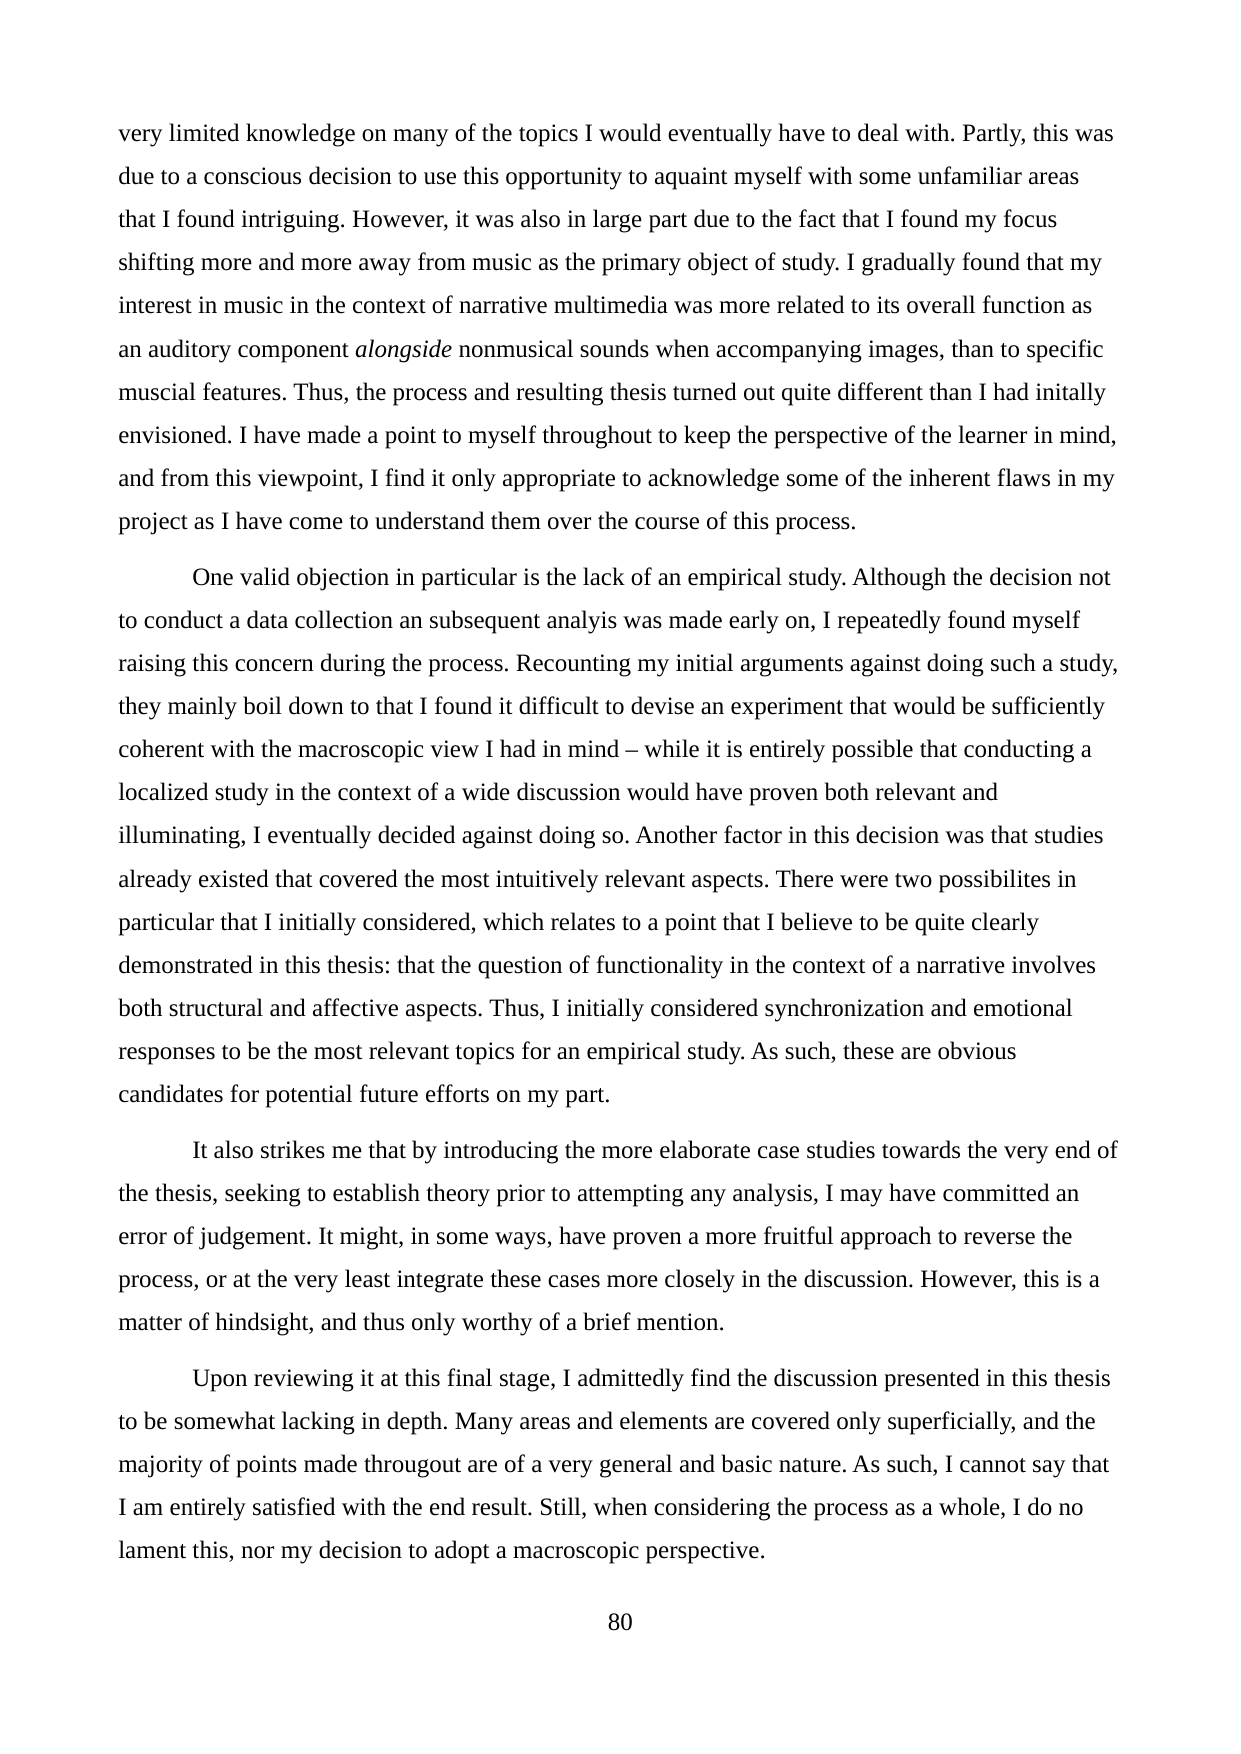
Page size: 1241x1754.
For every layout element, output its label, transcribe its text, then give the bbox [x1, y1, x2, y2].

text One valid objection in particular is the lack of an empirical study. Although the decision not to conduct a data collection an subsequent analyis was made early on, I repeatedly found myself raising this concern during the process. Recounting my initial arguments against doing such a study, they mainly boil down to that I found it difficult to devise an experiment that would be sufficiently coherent with the macroscopic view I had in mind – while it is entirely possible that conducting a localized study in the context of a wide discussion would have proven both relevant and illuminating, I eventually decided against doing so. Another factor in this decision was that studies already existed that covered the most intuitively relevant aspects. There were two possibilites in particular that I initially considered, which relates to a point that I believe to be quite clearly demonstrated in this thesis: that the question of functionality in the context of a narrative involves both structural and affective aspects. Thus, I initially considered synchronization and emotional responses to be the most relevant topics for an empirical study. As such, these are obvious candidates for potential future efforts on my part. [118, 562, 1122, 1108]
text very limited knowledge on many of the topics I would eventually have to deal with. Partly, this was due to a conscious decision to use this opportunity to aquaint myself with some unfamiliar areas that I found intriguing. However, it was also in large part due to the fact that I found my focus shifting more and more away from music as the primary object of study. I gradually found that my interest in music in the context of narrative multimedia was more related to its overall function as an auditory component alongside nonmusical sounds when accompanying images, than to specific muscial features. Thus, the process and resulting thesis turned out quite different than I had initally envisioned. I have made a point to myself throughout to keep the perspective of the learner in mind, and from this viewpoint, I find it only appropriate to acknowledge some of the inherent flaws in my project as I have come to understand them over the course of this process. [118, 118, 1122, 535]
text It also strikes me that by introducing the more elaborate case studies towards the very end of the thesis, seeking to establish theory prior to attempting any analysis, I may have committed an error of judgement. It might, in some ways, have proven a more fruitful approach to reverse the process, or at the very least integrate these cases more closely in the discussion. However, this is a matter of hindsight, and thus only worthy of a brief mention. [118, 1135, 1122, 1336]
text Upon reviewing it at this final stage, I admittedly find the discussion presented in this thesis to be somewhat lacking in depth. Many areas and elements are covered only superficially, and the majority of points made througout are of a very general and basic nature. As such, I cannot say that I am entirely satisfied with the end result. Still, when considering the process as a whole, I do no lament this, nor my decision to adopt a macroscopic perspective. [118, 1363, 1122, 1564]
